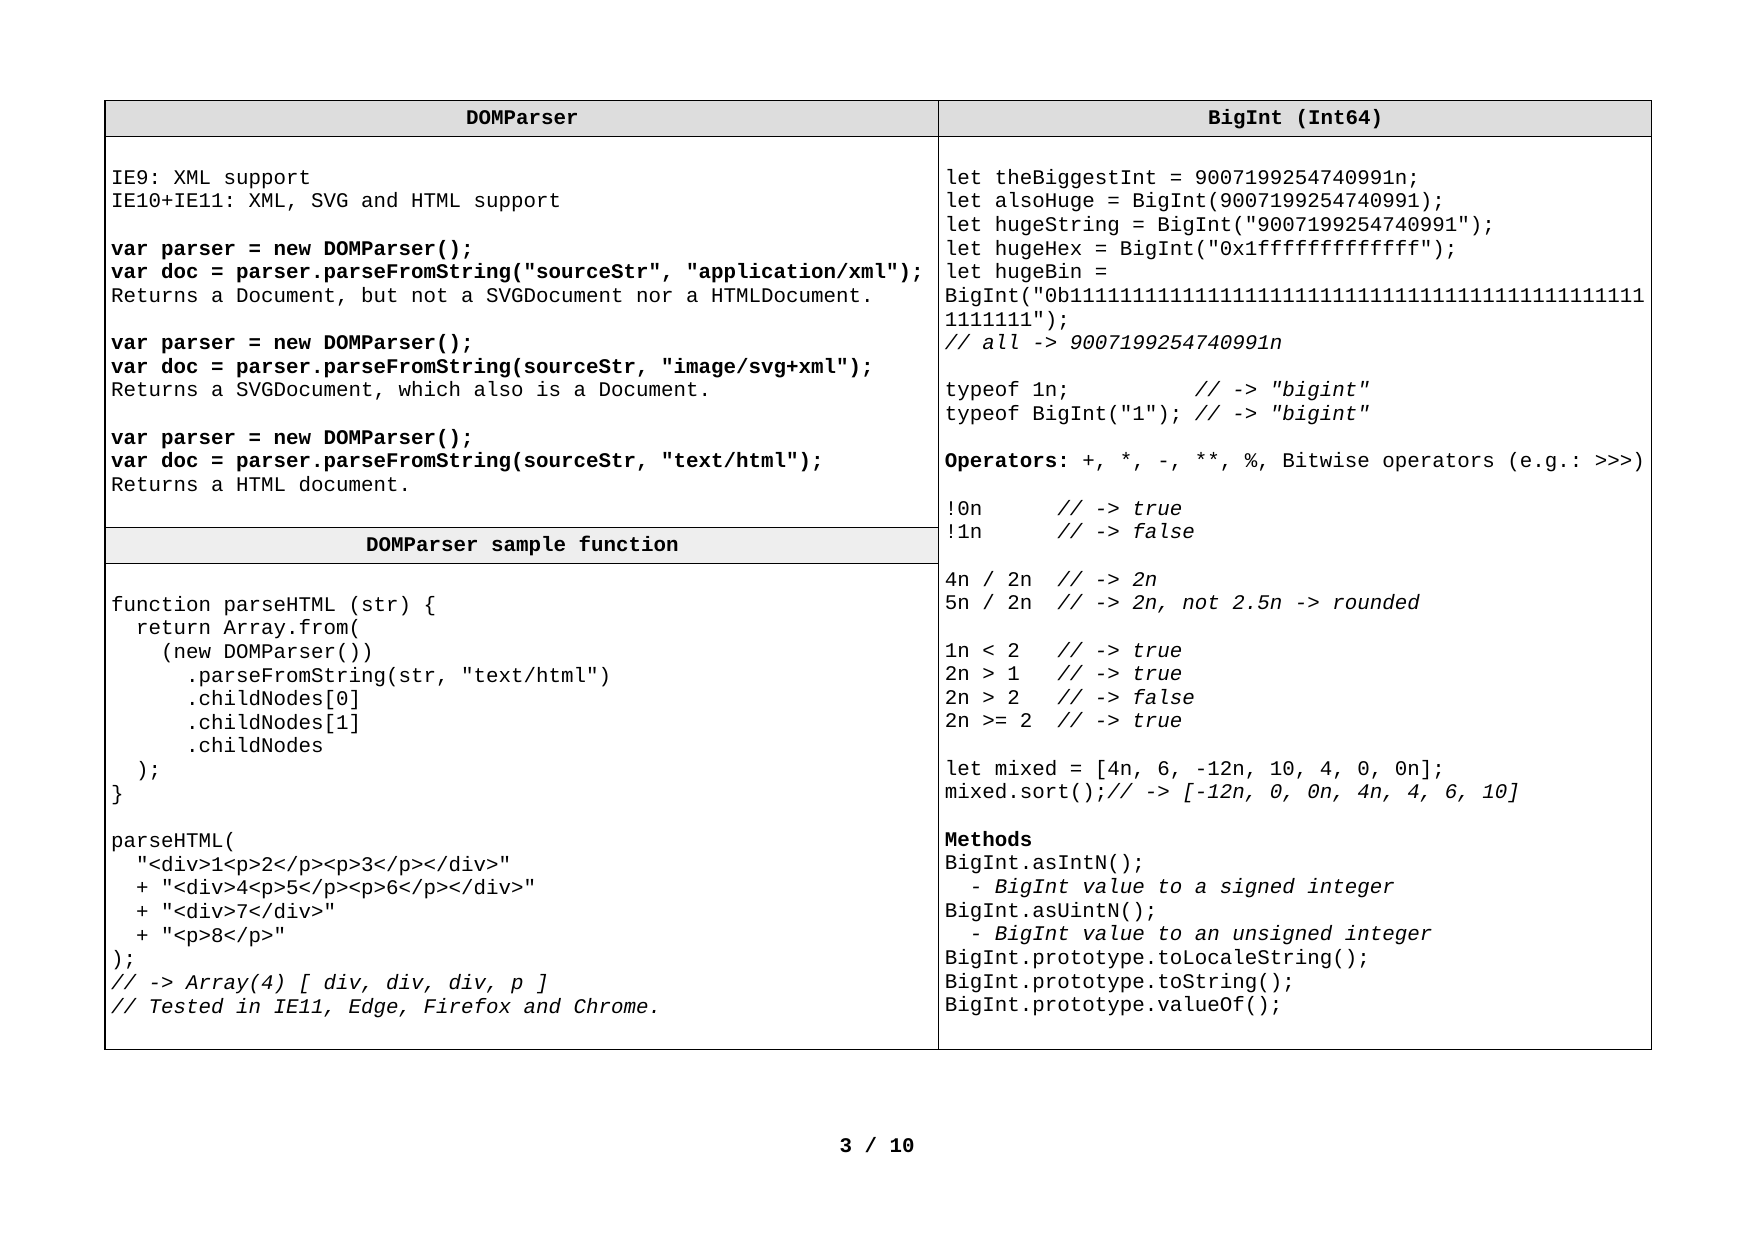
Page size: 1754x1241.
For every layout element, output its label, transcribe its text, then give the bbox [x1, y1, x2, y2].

table_cell DOMParser sample function [106, 528, 938, 563]
table_cell IE9: XML support IE10+IE11: XML, SVG and HTML support var parser = new DOMParser(); var doc = parser.parseFromString("sourceStr", "application/xml"); Returns a Document, but not a SVGDocument nor a HTMLDocument. var parser = new DOMParser(); var doc = parser.parseFromString(sourceStr, "image/svg+xml"); Returns a SVGDocument, which also is a Document. var parser = new DOMParser(); var doc = parser.parseFromString(sourceStr, "text/html"); Returns a HTML document. [106, 137, 938, 527]
table_header BigInt (Int64) [939, 101, 1651, 136]
table_cell let theBiggestInt = 9007199254740991n; let alsoHuge = BigInt(9007199254740991); let hugeString = BigInt("9007199254740991"); let hugeHex = BigInt("0x1fffffffffffff"); let hugeBin = BigInt("0b11111111111111111111111111111111111111111111111111111"); // all -> 9007199254740991n typeof 1n; // -> "bigint" typeof BigInt("1"); // -> "bigint" Operators: +, *, -, **, %, Bitwise operators (e.g.: >>>) !0n // -> true !1n // -> false 4n / 2n // -> 2n 5n / 2n // -> 2n, not 2.5n -> rounded 1n < 2 // -> true 2n > 1 // -> true 2n > 2 // -> false 2n >= 2 // -> true let mixed = [4n, 6, -12n, 10, 4, 0, 0n]; mixed.sort();// -> [-12n, 0, 0n, 4n, 4, 6, 10] Methods BigInt.asIntN(); - BigInt value to a signed integer BigInt.asUintN(); - BigInt value to an unsigned integer BigInt.prototype.toLocaleString(); BigInt.prototype.toString(); BigInt.prototype.valueOf(); [939, 137, 1651, 1049]
table_cell function parseHTML (str) { return Array.from( (new DOMParser()) .parseFromString(str, "text/html") .childNodes[0] .childNodes[1] .childNodes ); } parseHTML( "<div>1<p>2</p><p>3</p></div>" + "<div>4<p>5</p><p>6</p></div>" + "<div>7</div>" + "<p>8</p>" ); // -> Array(4) [ div, div, div, p ] // Tested in IE11, Edge, Firefox and Chrome. [106, 564, 938, 1049]
table_header DOMParser [106, 101, 938, 136]
